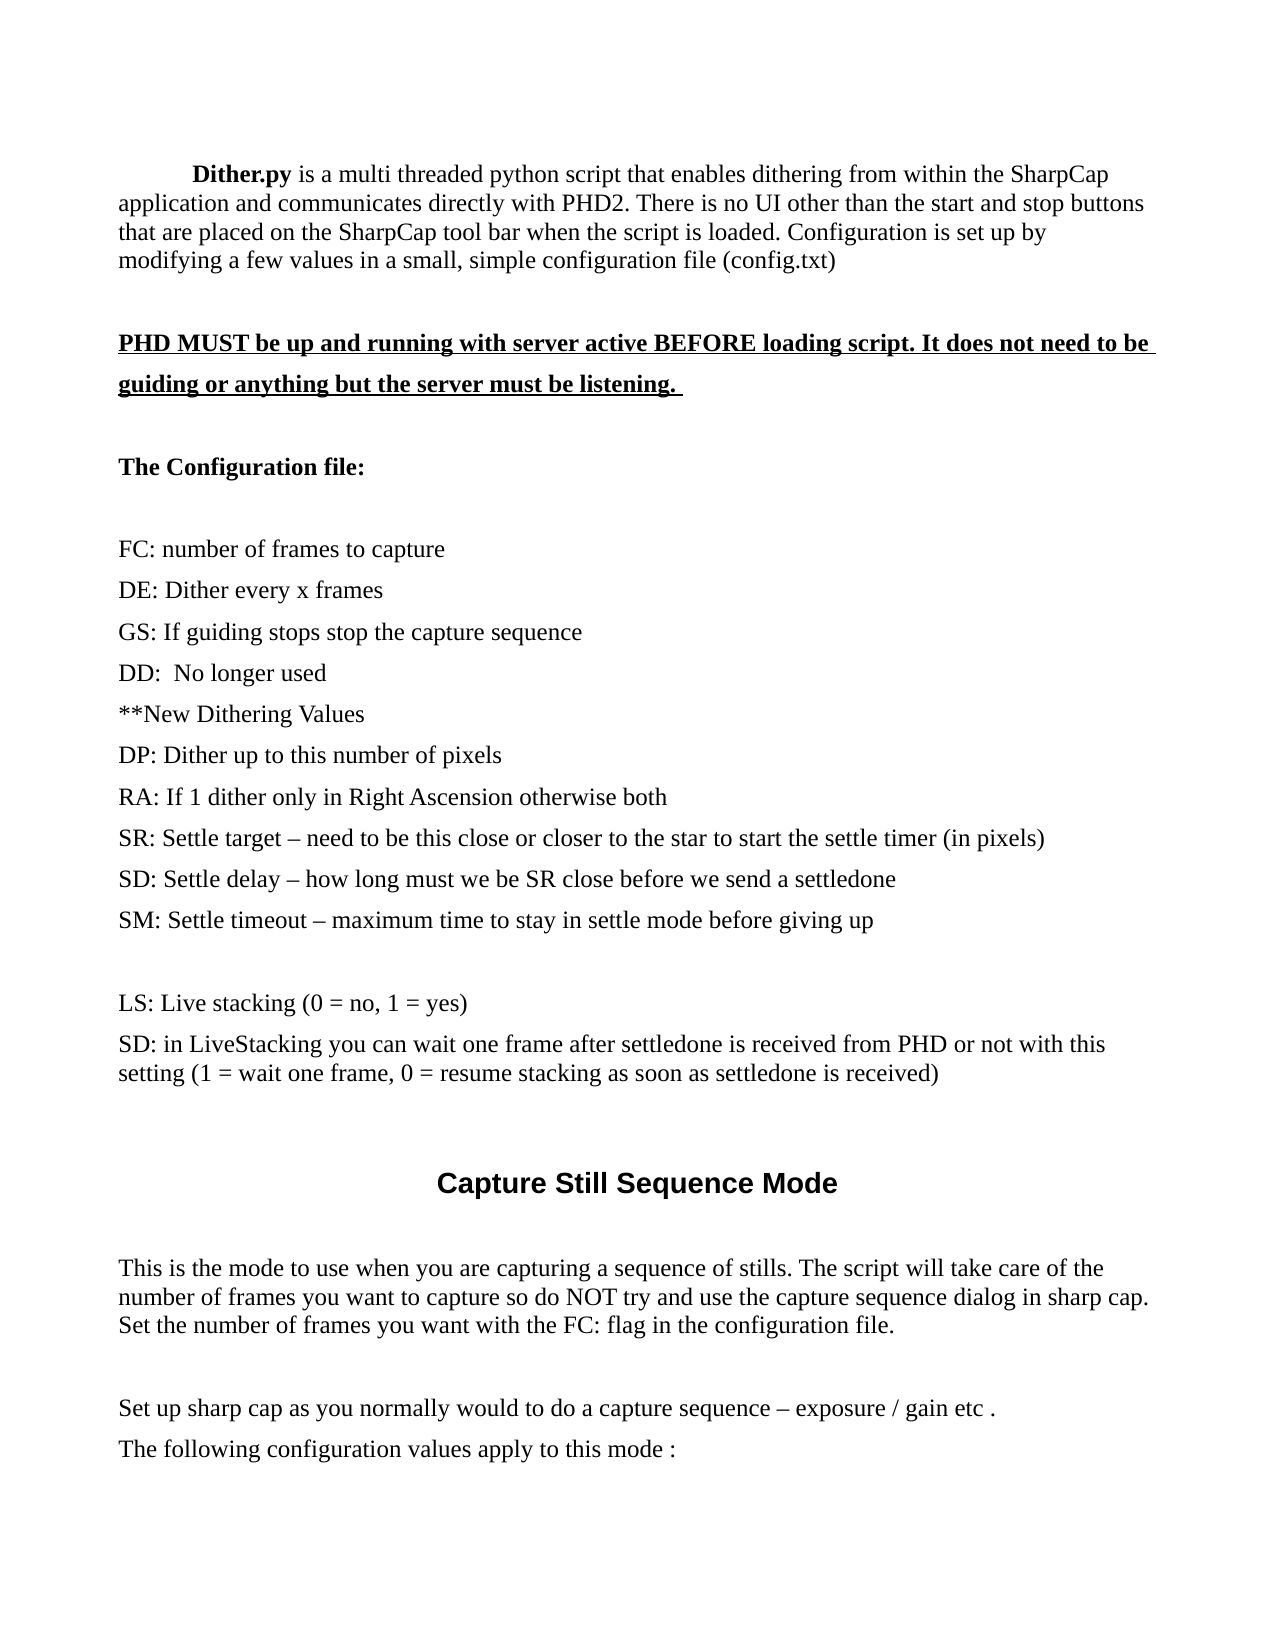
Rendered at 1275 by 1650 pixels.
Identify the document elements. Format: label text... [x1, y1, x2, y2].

text FC: number of frames to capture [118, 534, 1157, 563]
text SD: in LiveStacking you can wait one frame after settledone is received from PHD or not with this setting (1 = wait one frame, 0 = resume stacking as soon as settledone is received) [118, 1029, 1157, 1087]
text SM: Settle timeout – maximum time to stay in settle mode before giving up [118, 906, 1157, 934]
text LS: Live stacking (0 = no, 1 = yes) [118, 988, 1157, 1017]
subtitle Capture Still Sequence Mode [118, 1166, 1157, 1199]
text This is the mode to use when you are capturing a sequence of stills. The script will take care of the number of frames you want to capture so do NOT try and use the capture sequence dialog in sharp cap. Set the number of frames you want with the FC: flag in the configuration file. [118, 1253, 1157, 1339]
text SR: Settle target – need to be this close or closer to the star to start the settle timer (in pixels) [118, 823, 1157, 852]
text SD: Settle delay – how long must we be SR close before we send a settledone [118, 864, 1157, 893]
text The Configuration file: [118, 452, 1157, 481]
text Set up sharp cap as you normally would to do a capture sequence – exposure / gain etc . [118, 1393, 1157, 1422]
text Dither.py is a multi threaded python script that enables dithering from within the SharpCap application and communicates directly with PHD2. There is no UI other than the start and stop buttons that are placed on the SharpCap tool bar when the script is loaded. Configuration is set up by modifying a few values in a small, simple configuration file (config.txt) [118, 159, 1157, 274]
text GS: If guiding stops stop the capture sequence [118, 617, 1157, 646]
text RA: If 1 dither only in Right Ascension otherwise both [118, 782, 1157, 811]
text The following configuration values apply to this mode : [118, 1434, 1157, 1463]
text PHD MUST be up and running with server active BEFORE loading script. It does not need to be [118, 328, 1157, 357]
text **New Dithering Values [118, 699, 1157, 728]
text guiding or anything but the server must be listening. [118, 369, 1157, 398]
text DP: Dither up to this number of pixels [118, 741, 1157, 769]
text DE: Dither every x frames [118, 576, 1157, 604]
text DD: No longer used [118, 658, 1157, 687]
